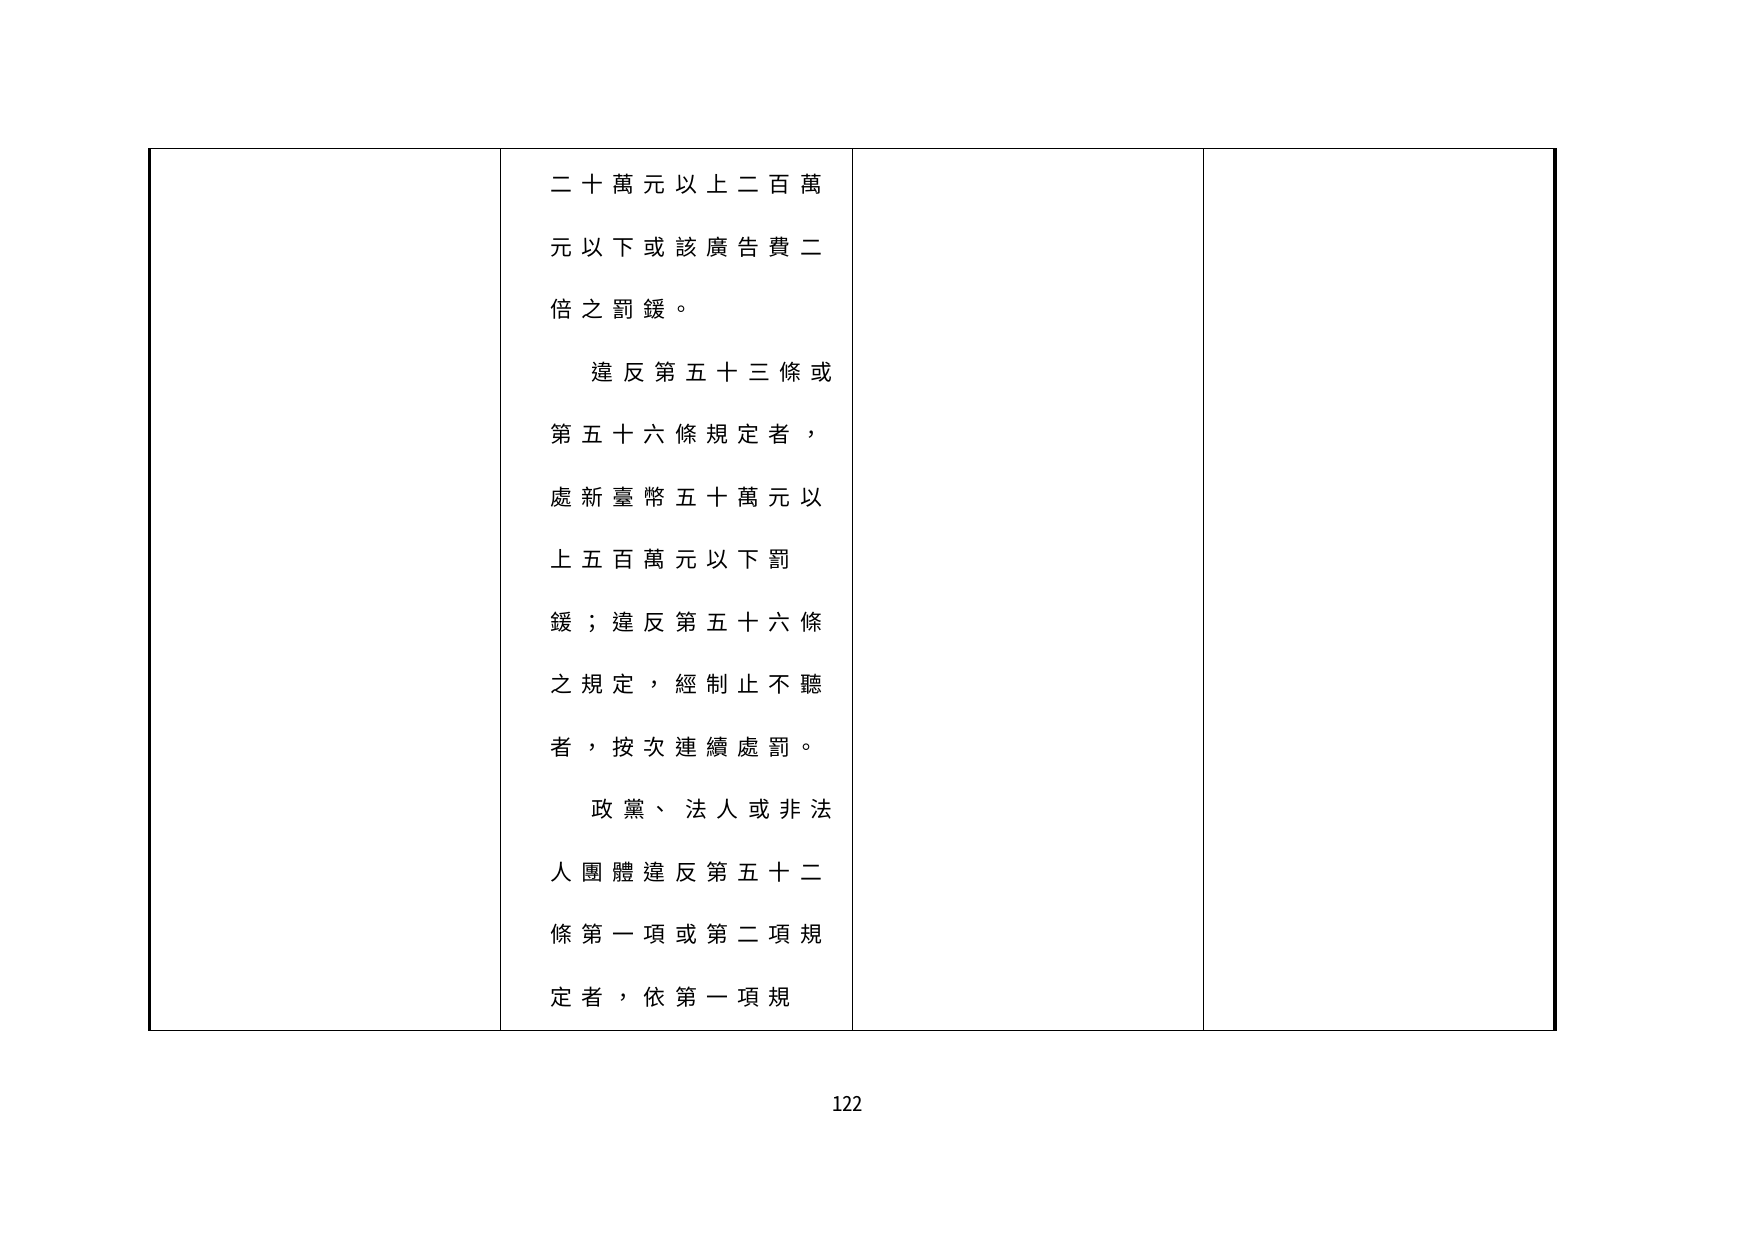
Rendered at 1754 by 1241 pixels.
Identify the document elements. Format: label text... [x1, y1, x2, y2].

table_cell [151, 149, 500, 1030]
table_cell 二十萬元以上二百萬元以下或該廣告費二倍之罰鍰。 違反第五十三條或第五十六條規定者，處新臺幣五十萬元以上五百萬元以下罰鍰；違反第五十六條之規定，經制止不聽者，按次連續處罰。 政黨、法人或非法人團體違反第五十二條第一項或第二項規定者，依第一項規 [501, 149, 852, 1030]
table_cell [1204, 149, 1553, 1030]
table_cell [853, 149, 1203, 1030]
